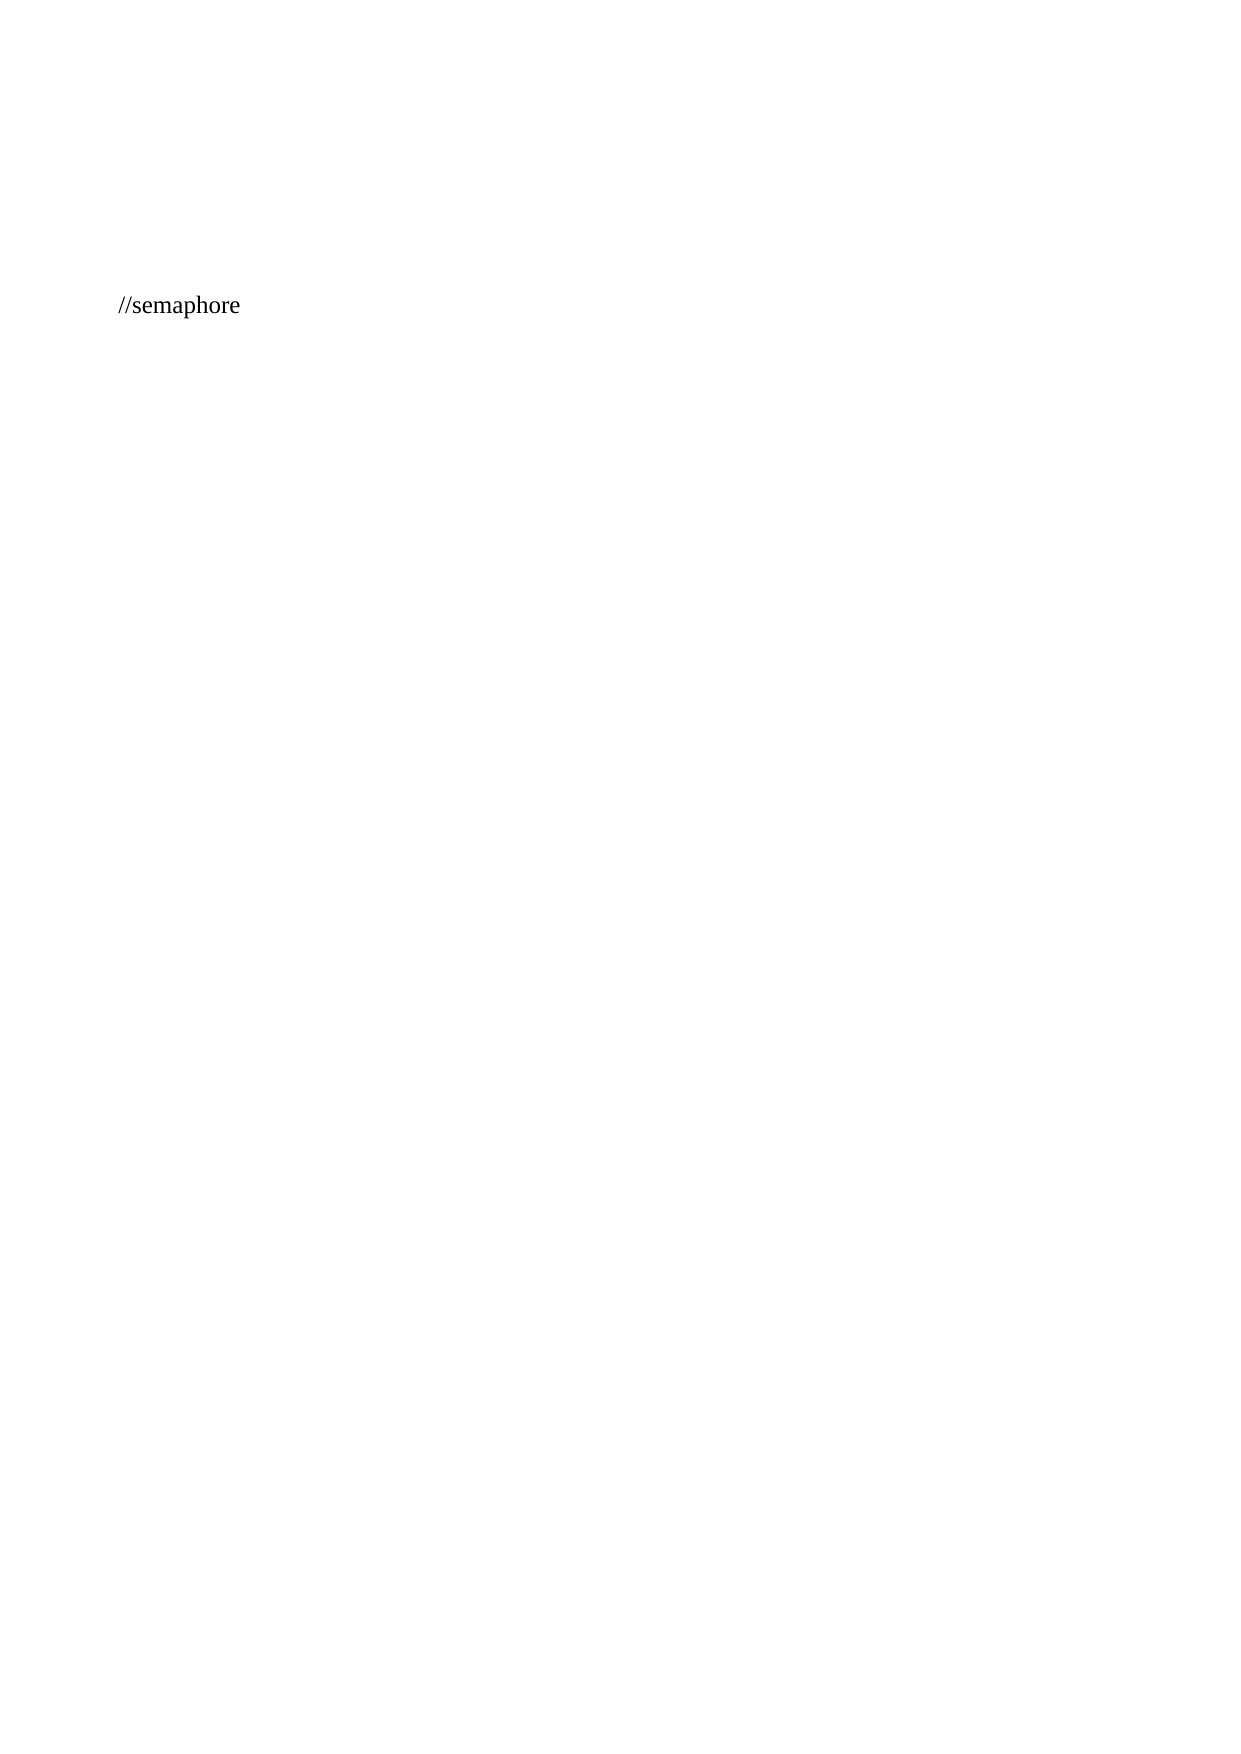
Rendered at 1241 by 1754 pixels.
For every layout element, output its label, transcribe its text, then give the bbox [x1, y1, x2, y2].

text //semaphore [118, 291, 1122, 319]
